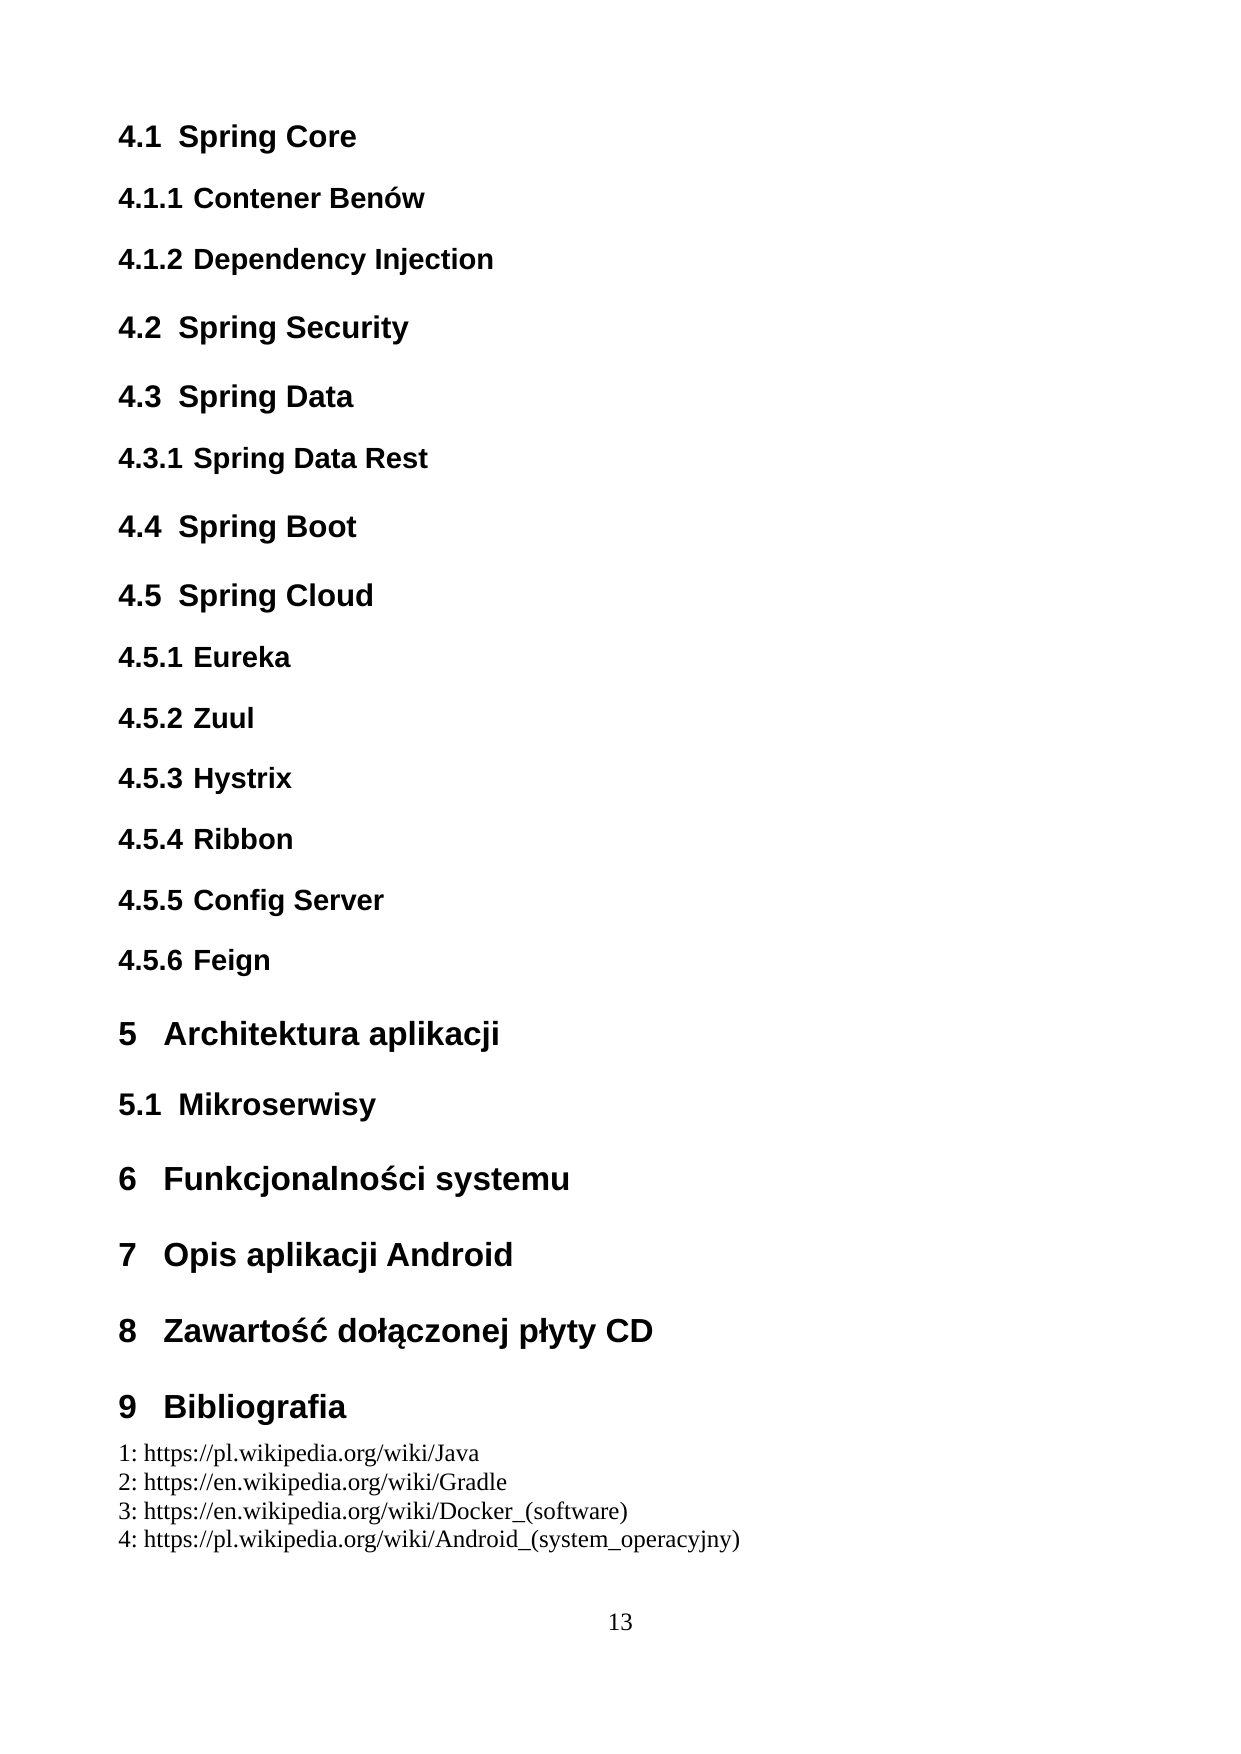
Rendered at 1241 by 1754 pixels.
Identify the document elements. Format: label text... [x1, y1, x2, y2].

text 3: https://en.wikipedia.org/wiki/Docker_(software) [118, 1496, 1122, 1524]
subtitle Spring Cloud [118, 577, 1122, 613]
subtitle Bibliografia [118, 1387, 1122, 1426]
subtitle Architektura aplikacji [118, 1014, 1122, 1053]
subtitle Spring Boot [118, 508, 1122, 544]
subtitle Opis aplikacji Android [118, 1235, 1122, 1274]
subtitle Spring Data [118, 378, 1122, 414]
subtitle Mikroserwisy [118, 1086, 1122, 1122]
subtitle Feign [118, 943, 1122, 977]
subtitle Funkcjonalności systemu [118, 1159, 1122, 1198]
subtitle Spring Security [118, 309, 1122, 344]
subtitle Spring Data Rest [118, 441, 1122, 474]
subtitle Contener Benów [118, 181, 1122, 215]
subtitle Ribbon [118, 822, 1122, 856]
subtitle Eureka [118, 640, 1122, 674]
subtitle Spring Core [118, 118, 1122, 154]
text 4: https://pl.wikipedia.org/wiki/Android_(system_operacyjny) [118, 1524, 1122, 1553]
subtitle Zuul [118, 701, 1122, 734]
subtitle Dependency Injection [118, 242, 1122, 275]
text 1: https://pl.wikipedia.org/wiki/Java [118, 1438, 1122, 1467]
text 2: https://en.wikipedia.org/wiki/Gradle [118, 1467, 1122, 1496]
subtitle Hystrix [118, 761, 1122, 795]
subtitle Config Server [118, 883, 1122, 916]
subtitle Zawartość dołączonej płyty CD [118, 1311, 1122, 1350]
